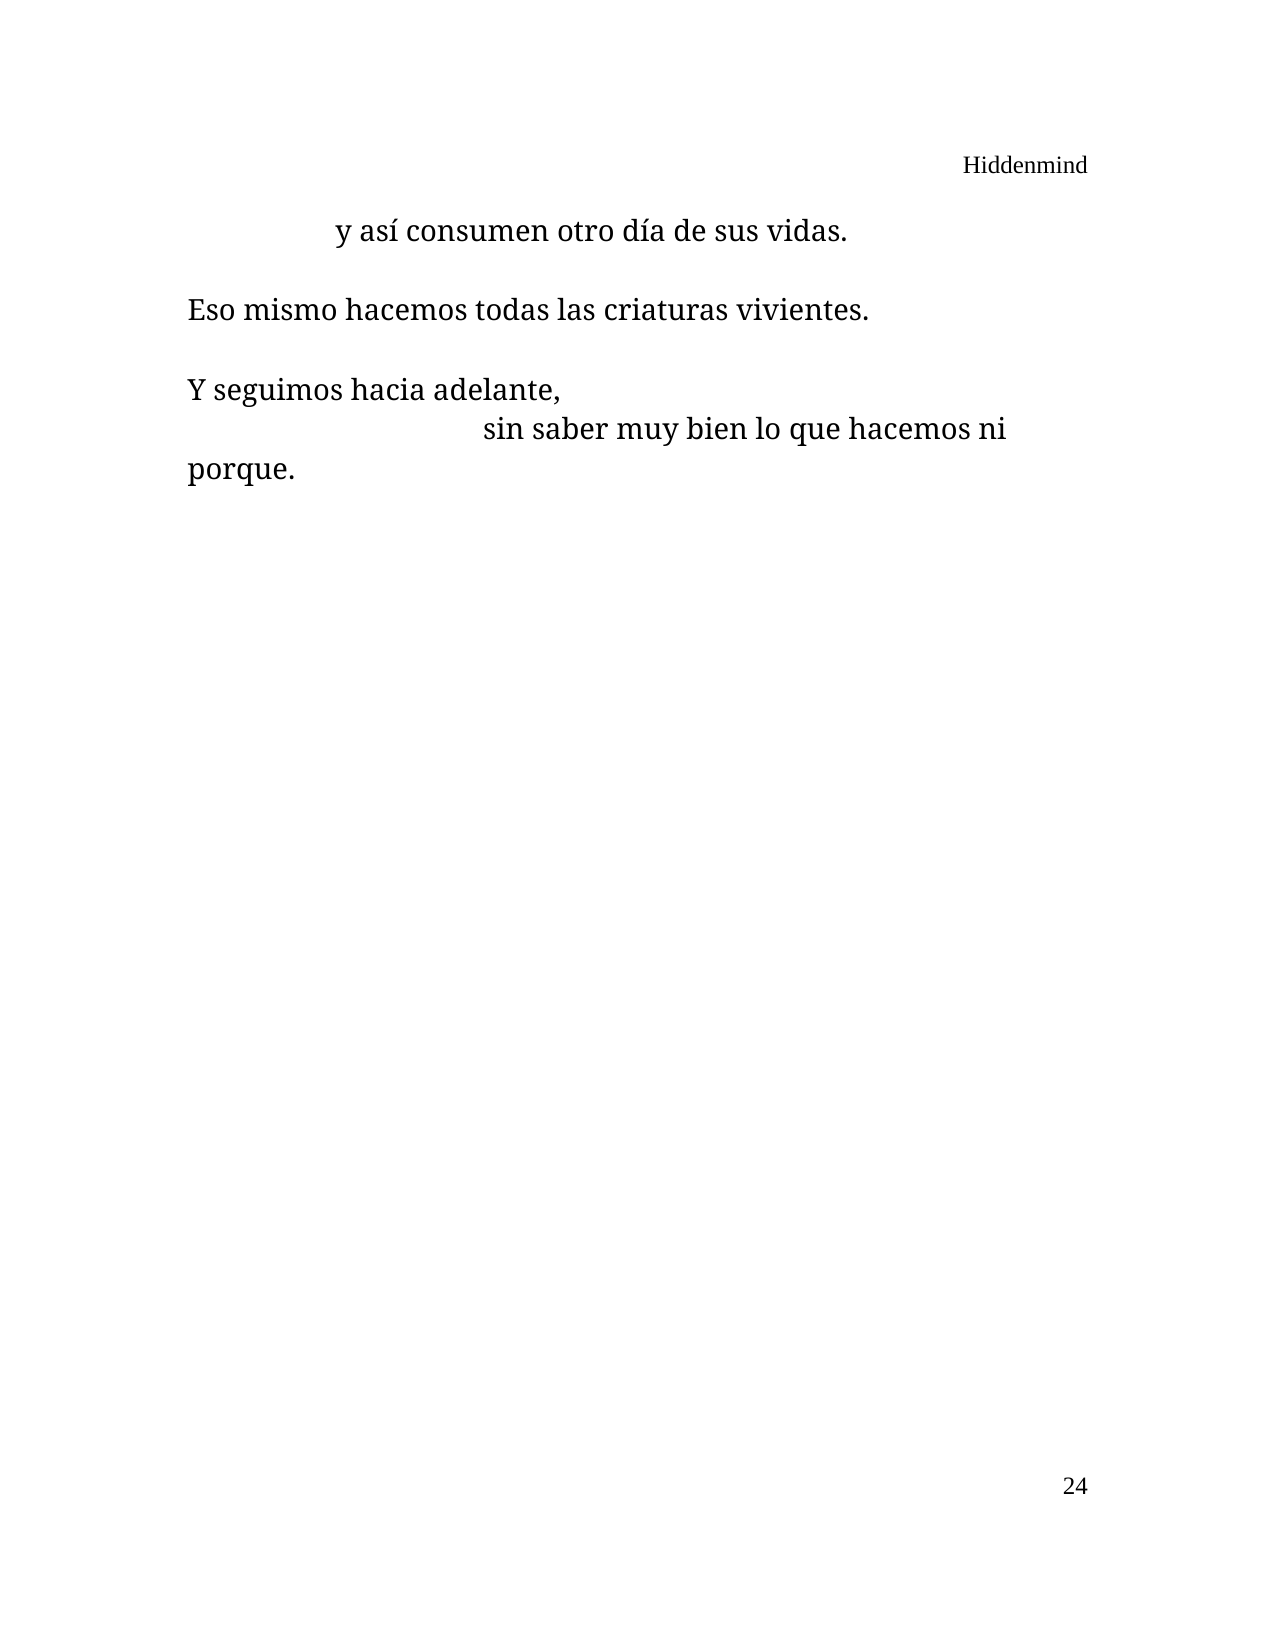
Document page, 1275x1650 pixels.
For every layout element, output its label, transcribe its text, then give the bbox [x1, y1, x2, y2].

text y así consumen otro día de sus vidas. [187, 210, 1087, 250]
text Eso mismo hacemos todas las criaturas vivientes. [187, 289, 1087, 329]
text sin saber muy bien lo que hacemos ni porque. [187, 408, 1087, 488]
text Y seguimos hacia adelante, [187, 369, 1087, 408]
